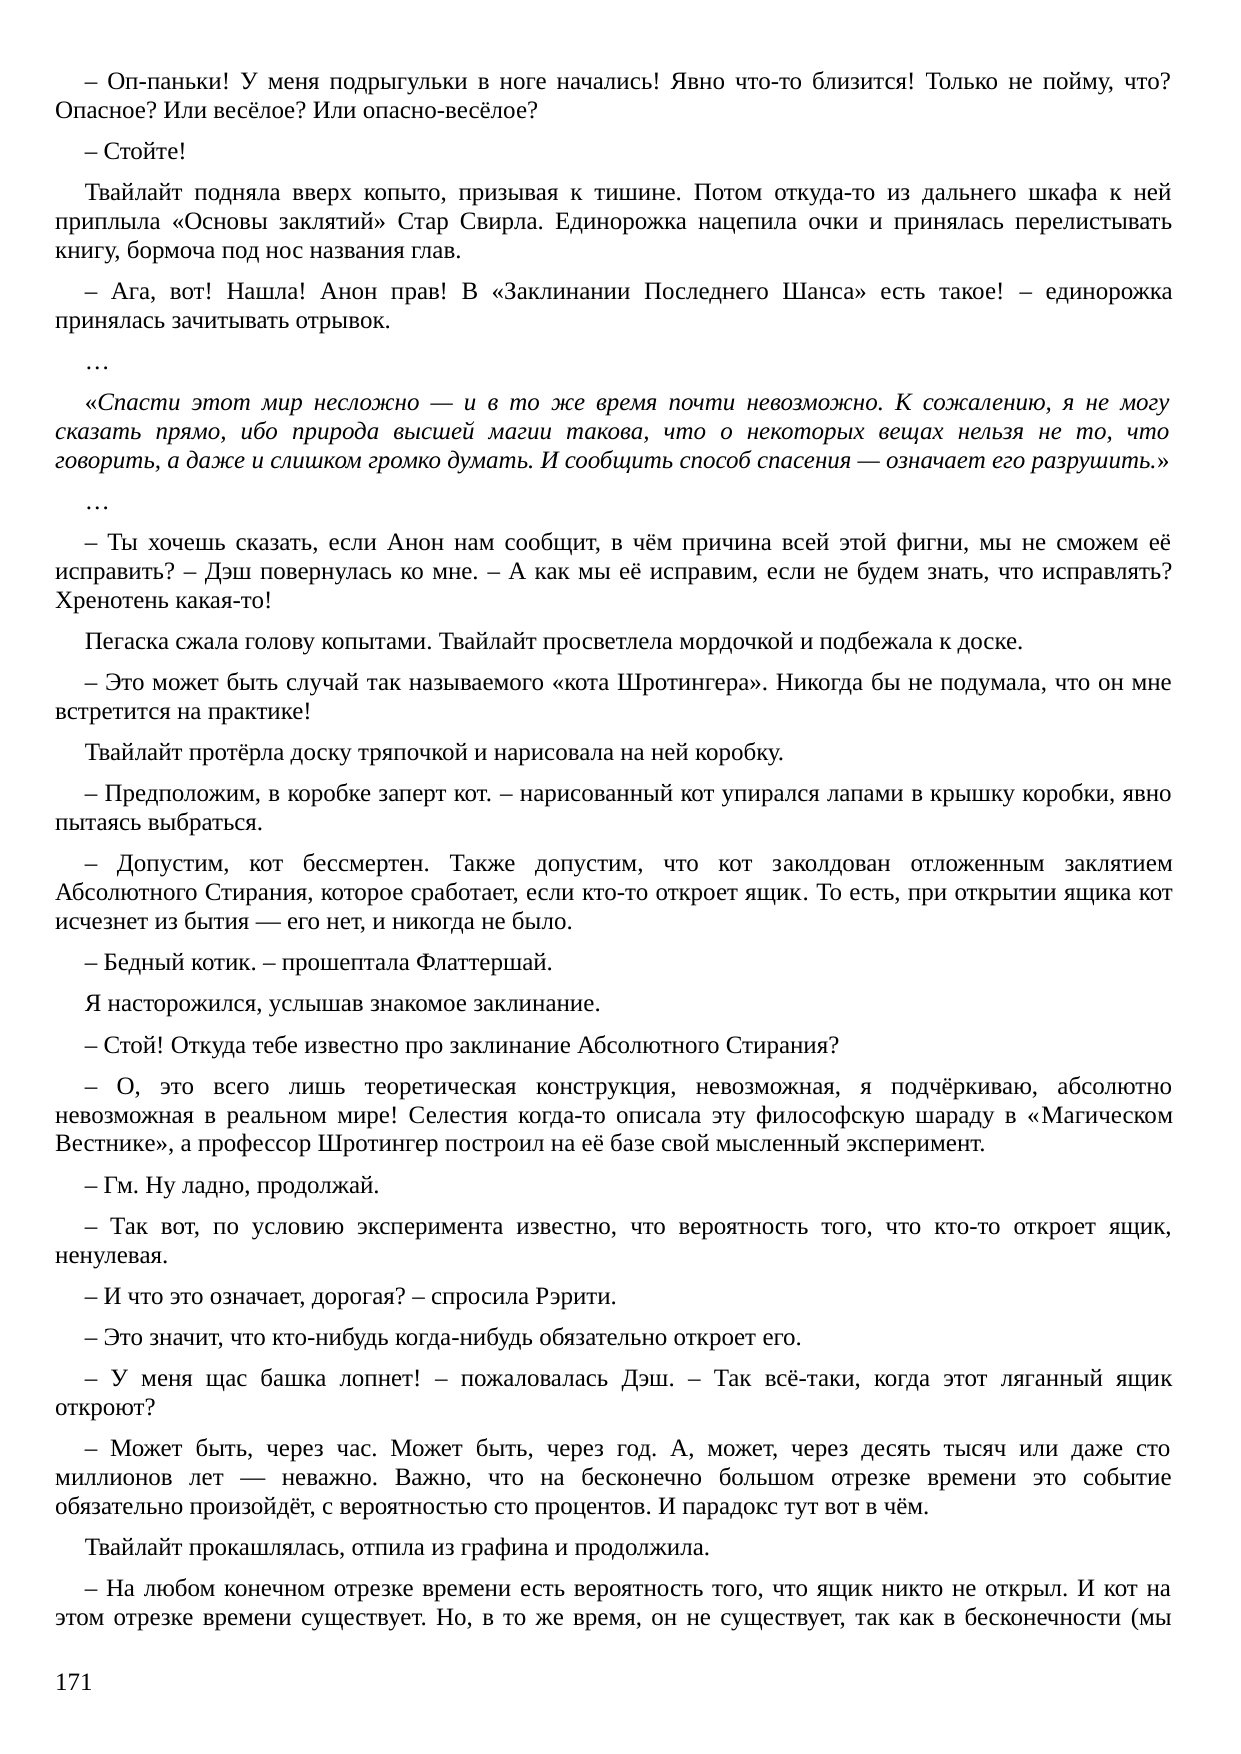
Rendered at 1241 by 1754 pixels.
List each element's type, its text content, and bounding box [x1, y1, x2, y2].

text – Предположим, в коробке заперт кот. – нарисованный кот упирался лапами в крышку коробки, явно пытаясь выбраться. [55, 778, 1173, 836]
text … [55, 486, 1173, 515]
text – Бедный котик. – прошептала Флаттершай. [55, 947, 1173, 976]
text – Это может быть случай так называемого «кота Шротингера». Никогда бы не подумала, что он мне встретится на практике! [55, 667, 1173, 725]
text Пегаска сжала голову копытами. Твайлайт просветлела мордочкой и подбежала к доске. [55, 626, 1173, 655]
text – Это значит, что кто-нибудь когда-нибудь обязательно откроет его. [55, 1322, 1173, 1351]
text Твайлайт прокашлялась, отпила из графина и продолжила. [55, 1532, 1173, 1561]
text – Ага, вот! Нашла! Анон прав! В «Заклинании Последнего Шанса» есть такое! – единорожка принялась зачитывать отрывок. [55, 276, 1173, 333]
text – Ты хочешь сказать, если Анон нам сообщит, в чём причина всей этой фигни, мы не сможем её исправить? – Дэш повернулась ко мне. – А как мы её исправим, если не будем знать, что исправлять? Хренотень какая-то! [55, 527, 1173, 613]
text – У меня щас башка лопнет! – пожаловалась Дэш. – Так всё-таки, когда этот ляганный ящик откроют? [55, 1363, 1173, 1421]
text – Стойте! [55, 136, 1173, 165]
text – О, это всего лишь теоретическая конструкция, невозможная, я подчёркиваю, абсолютно невозможная в реальном мире! Селестия когда-то описала эту философскую шараду в «Магическом Вестнике», а профессор Шротингер построил на её базе свой мысленный эксперимент. [55, 1071, 1173, 1157]
text Твайлайт протёрла доску тряпочкой и нарисовала на ней коробку. [55, 737, 1173, 766]
text … [55, 346, 1173, 375]
text – Гм. Ну ладно, продолжай. [55, 1170, 1173, 1198]
text – И что это означает, дорогая? – спросила Рэрити. [55, 1281, 1173, 1310]
text – Оп-паньки! У меня подрыгульки в ноге начались! Явно что-то близится! Только не пойму, что? Опасное? Или весёлое? Или опасно-весёлое? [55, 66, 1173, 123]
text Я насторожился, услышав знакомое заклинание. [55, 988, 1173, 1017]
text Твайлайт подняла вверх копыто, призывая к тишине. Потом откуда-то из дальнего шкафа к ней приплыла «Основы заклятий» Стар Свирла. Единорожка нацепила очки и принялась перелистывать книгу, бормоча под нос названия глав. [55, 177, 1173, 263]
text – Так вот, по условию эксперимента известно, что вероятность того, что кто-то откроет ящик, ненулевая. [55, 1211, 1173, 1268]
text – Допустим, кот бессмертен. Также допустим, что кот заколдован отложенным заклятием Абсолютного Стирания, которое сработает, если кто-то откроет ящик. То есть, при открытии ящика кот исчезнет из бытия — его нет, и никогда не было. [55, 848, 1173, 935]
text – Стой! Откуда тебе известно про заклинание Абсолютного Стирания? [55, 1030, 1173, 1058]
text – Может быть, через час. Может быть, через год. А, может, через десять тысяч или даже сто миллионов лет — неважно. Важно, что на бесконечно большом отрезке времени это событие обязательно произойдёт, с вероятностью сто процентов. И парадокс тут вот в чём. [55, 1433, 1173, 1520]
text – На любом конечном отрезке времени есть вероятность того, что ящик никто не открыл. И кот на этом отрезке времени существует. Но, в то же время, он не существует, так как в бесконечности (мы [55, 1573, 1173, 1631]
text «Спасти этот мир несложно — и в то же время почти невозможно. К сожалению, я не могу сказать прямо, ибо природа высшей магии такова, что о некоторых вещах нельзя не то, что говорить, а даже и слишком громко думать. И сообщить способ спасения — означает его разрушить.» [55, 387, 1173, 473]
